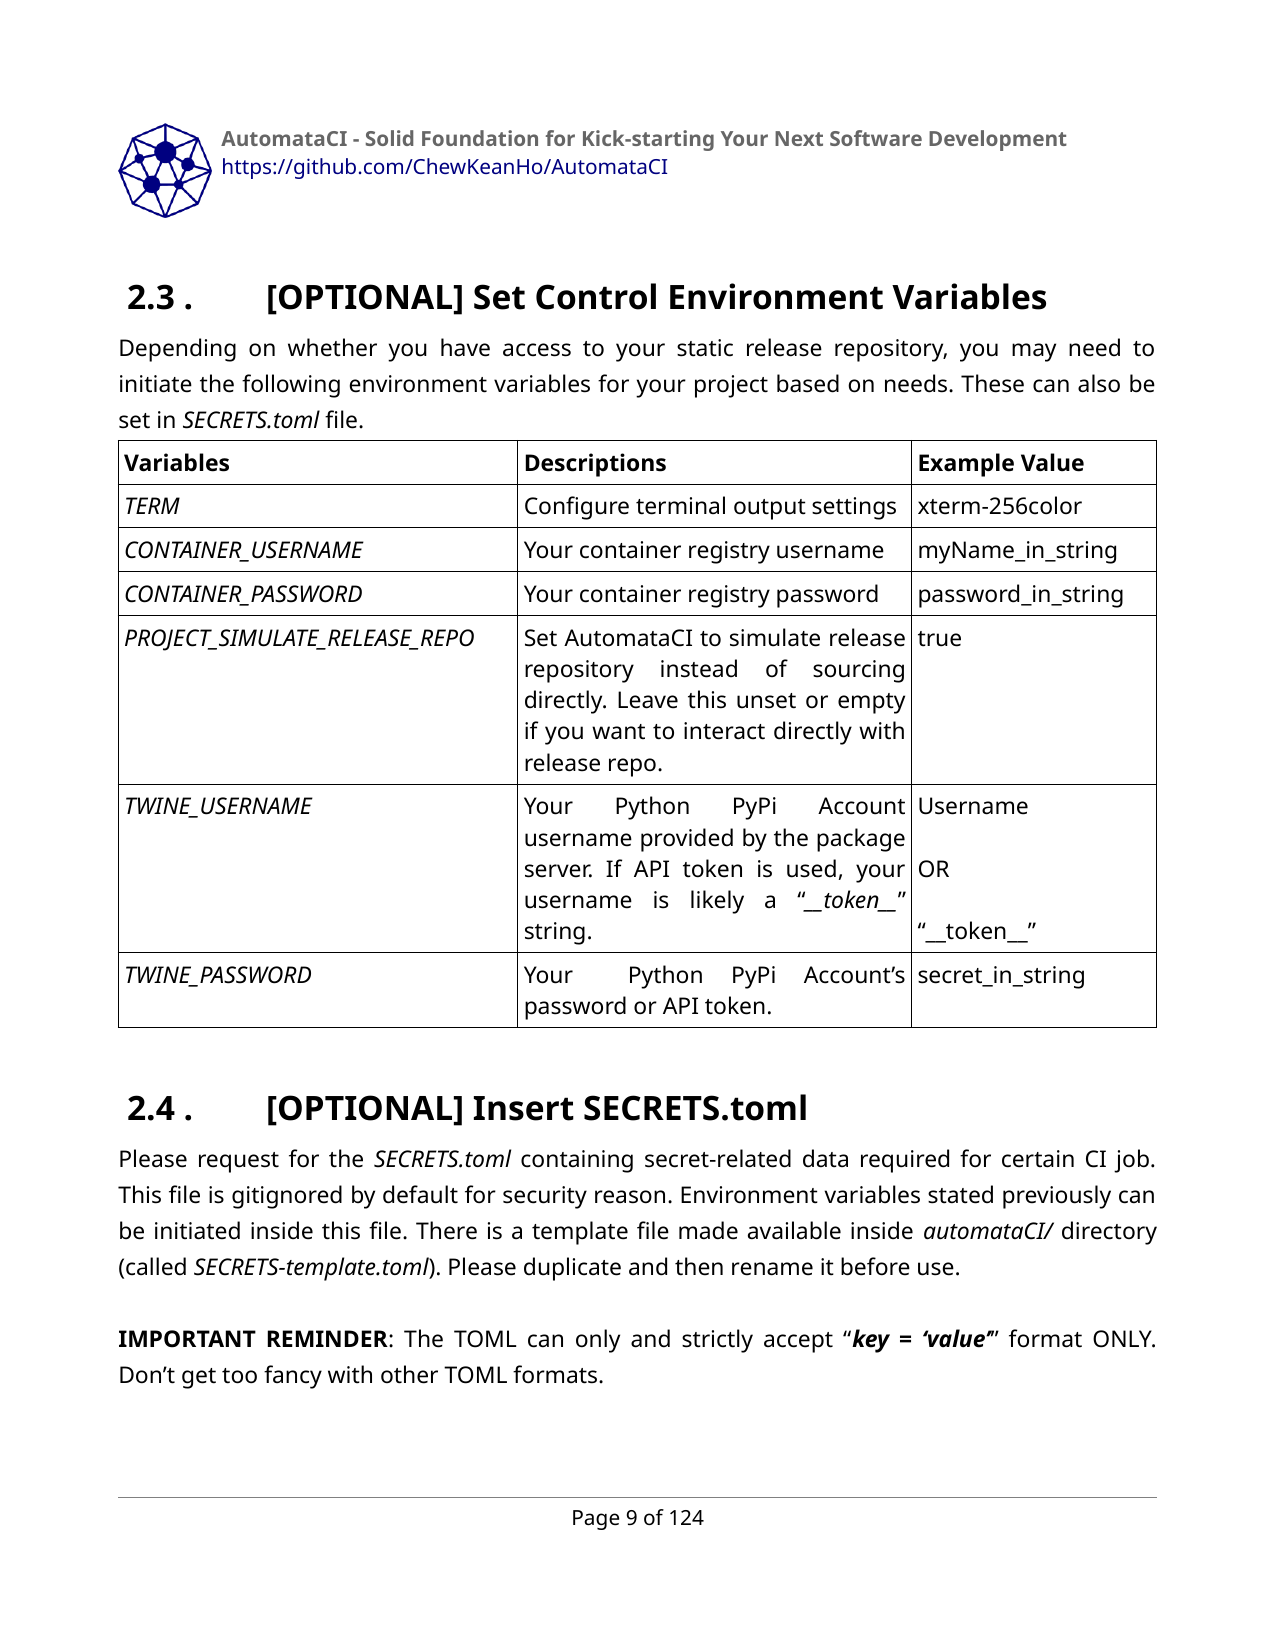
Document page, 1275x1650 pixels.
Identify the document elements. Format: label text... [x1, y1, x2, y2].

table_cell Username OR “__token__” [912, 785, 1156, 952]
table_header Variables [119, 441, 517, 483]
table_cell TWINE_USERNAME [119, 785, 517, 952]
table_header Example Value [912, 441, 1156, 483]
table_cell myName_in_string [912, 528, 1156, 571]
subtitle [OPTIONAL] Set Control Environment Variables [118, 274, 1157, 319]
table_cell secret_in_string [912, 953, 1156, 1027]
text Please request for the SECRETS.toml containing secret-related data required for certain CI job. This file is gitignored by default for security reason. Environment variables stated previously can be initiated inside this file. There is a template file made available inside automataCI/ directory (called SECRETS-template.toml). Please duplicate and then rename it before use. [118, 1143, 1157, 1282]
text Depending on whether you have access to your static release repository, you may need to initiate the following environment variables for your project based on needs. These can also be set in SECRETS.toml file. [118, 332, 1157, 435]
picture [118, 123, 212, 218]
table_cell password_in_string [912, 572, 1156, 615]
table_cell PROJECT_SIMULATE_RELEASE_REPO [119, 616, 517, 783]
subtitle [OPTIONAL] Insert SECRETS.toml [118, 1085, 1157, 1131]
table_header Descriptions [518, 441, 911, 483]
table_cell Your container registry username [518, 528, 911, 571]
table_cell Set AutomataCI to simulate release repository instead of sourcing directly. Leave this unset or empty if you want to interact directly with release repo. [518, 616, 911, 783]
table_cell true [912, 616, 1156, 783]
table_cell Your Python PyPi Account’s password or API token. [518, 953, 911, 1027]
table_cell CONTAINER_PASSWORD [119, 572, 517, 615]
table_cell Configure terminal output settings [518, 485, 911, 527]
table_cell Your container registry password [518, 572, 911, 615]
table_cell CONTAINER_USERNAME [119, 528, 517, 571]
table_cell TWINE_PASSWORD [119, 953, 517, 1027]
table_cell xterm-256color [912, 485, 1156, 527]
text IMPORTANT REMINDER: The TOML can only and strictly accept “key = ‘value’” format ONLY. Don’t get too fancy with other TOML formats. [118, 1323, 1157, 1390]
table_cell TERM [119, 485, 517, 527]
table_cell Your Python PyPi Account username provided by the package server. If API token is used, your username is likely a “__token__” string. [518, 785, 911, 952]
